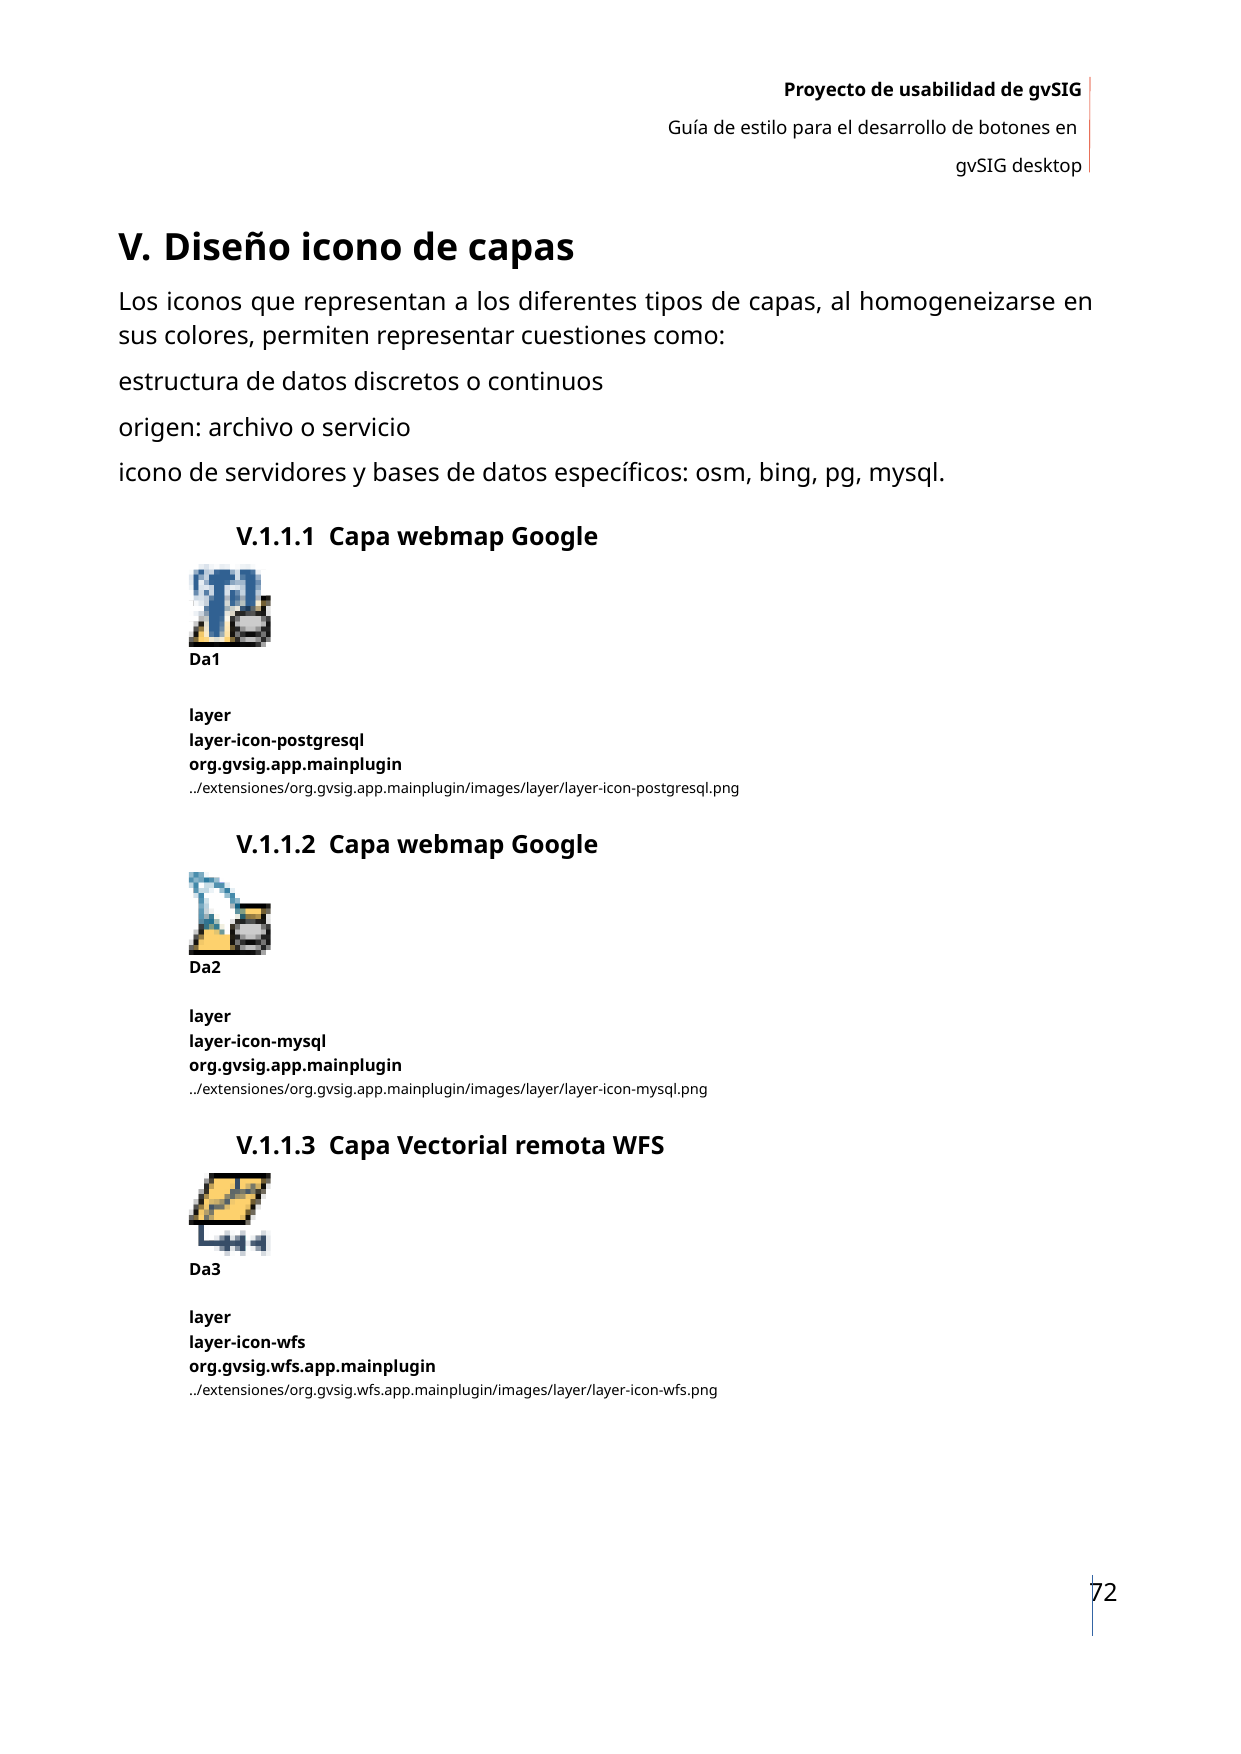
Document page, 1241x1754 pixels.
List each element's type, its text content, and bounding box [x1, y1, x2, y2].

text estructura de datos discretos o continuos [118, 363, 1095, 397]
text icono de servidores y bases de datos específicos: osm, bing, pg, mysql. [118, 455, 1095, 489]
picture [188, 564, 271, 647]
text layer [189, 704, 1095, 727]
subtitle Capa Vectorial remota WFS [236, 1128, 1095, 1162]
subtitle Diseño icono de capas [118, 221, 1095, 272]
text layer-icon-mysql [189, 1029, 1095, 1052]
picture [188, 1173, 271, 1256]
text Da1 [189, 648, 1095, 671]
text Los iconos que representan a los diferentes tipos de capas, al homogeneizarse en sus colores, permiten representar cuestiones como: [118, 283, 1095, 352]
picture [188, 872, 271, 955]
subtitle Capa webmap Google [236, 827, 1095, 861]
text Da3 [189, 1257, 1095, 1280]
subtitle Capa webmap Google [236, 519, 1095, 553]
text layer [189, 1005, 1095, 1028]
text ../extensiones/org.gvsig.wfs.app.mainplugin/images/layer/layer-icon-wfs.png [189, 1379, 1095, 1399]
text ../extensiones/org.gvsig.app.mainplugin/images/layer/layer-icon-mysql.png [189, 1078, 1095, 1098]
text org.gvsig.app.mainplugin [189, 753, 1095, 776]
text ../extensiones/org.gvsig.app.mainplugin/images/layer/layer-icon-postgresql.png [189, 777, 1095, 797]
text layer-icon-wfs [189, 1331, 1095, 1353]
text layer [189, 1306, 1095, 1329]
text Da2 [189, 956, 1095, 979]
text org.gvsig.wfs.app.mainplugin [189, 1355, 1095, 1378]
text org.gvsig.app.mainplugin [189, 1054, 1095, 1077]
text layer-icon-postgresql [189, 728, 1095, 751]
text origen: archivo o servicio [118, 409, 1095, 443]
